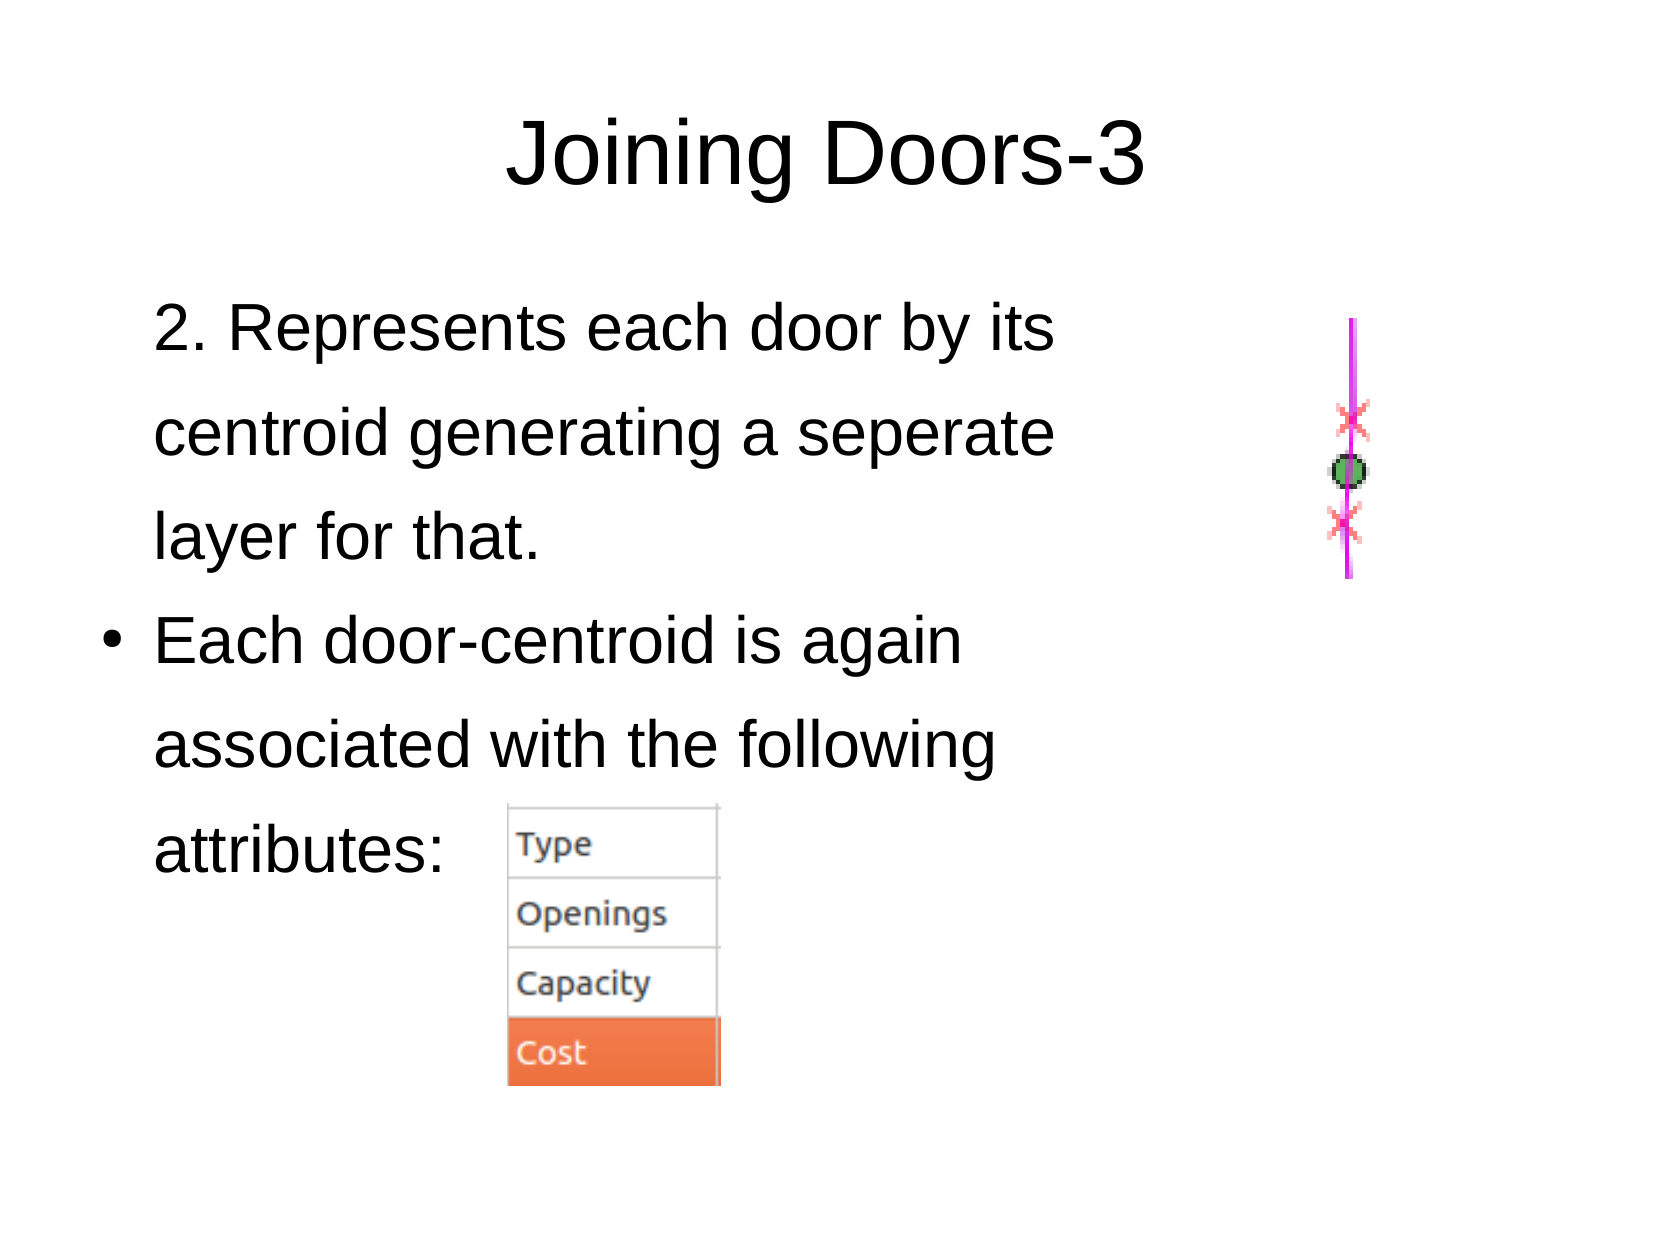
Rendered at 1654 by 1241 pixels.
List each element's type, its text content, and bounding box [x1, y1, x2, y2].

list 2. Represents each door by its centroid generating a seperate layer for that. Each door-centroid is again associated with the following attributes: [82, 290, 1571, 1010]
picture [507, 803, 721, 1086]
picture [1268, 318, 1435, 579]
title Joining Doors-3 [82, 49, 1571, 257]
